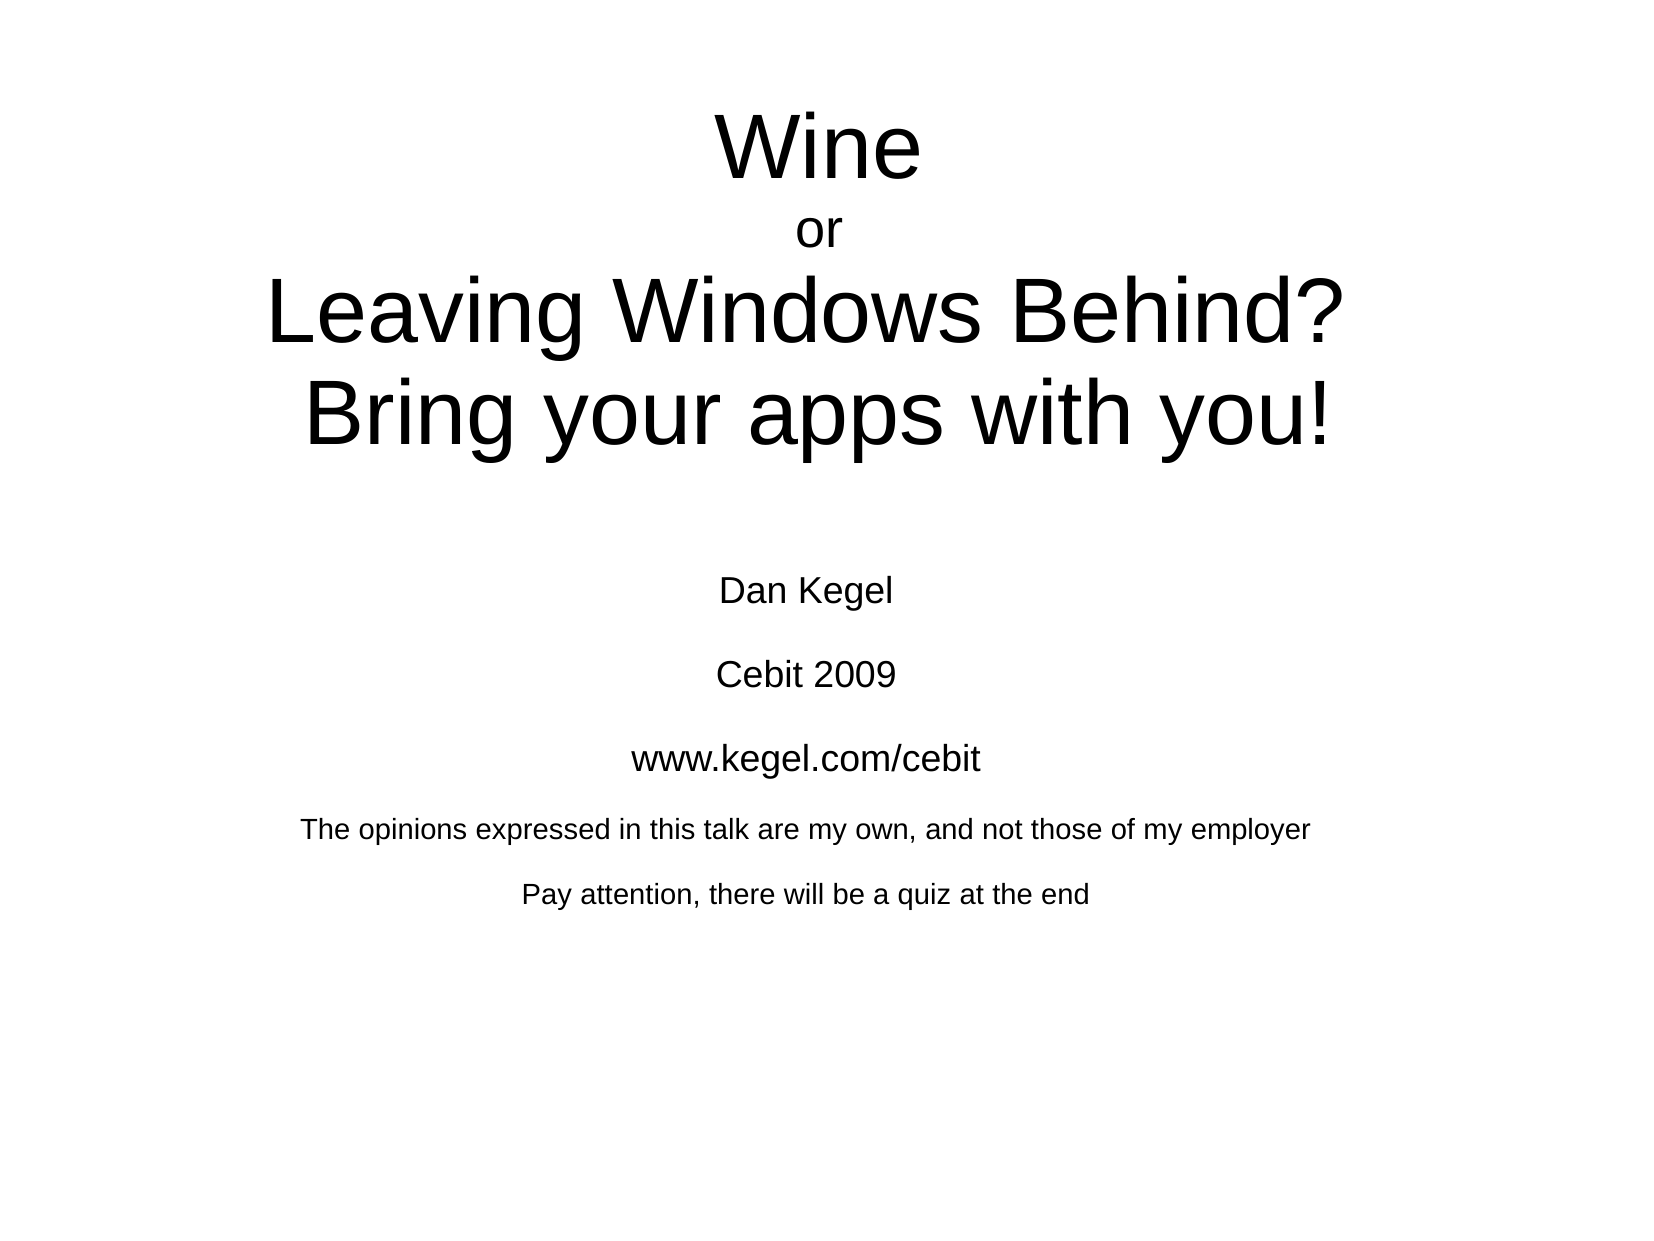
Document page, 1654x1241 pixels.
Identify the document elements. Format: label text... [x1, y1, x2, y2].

text_box Dan Kegel Cebit 2009 www.kegel.com/cebit The opinions expressed in this talk are my own, and not those of my employer Pay attention, there will be a quiz at the end [187, 562, 1426, 919]
title Wine or Leaving Windows Behind? Bring your apps with you! [75, 95, 1564, 465]
